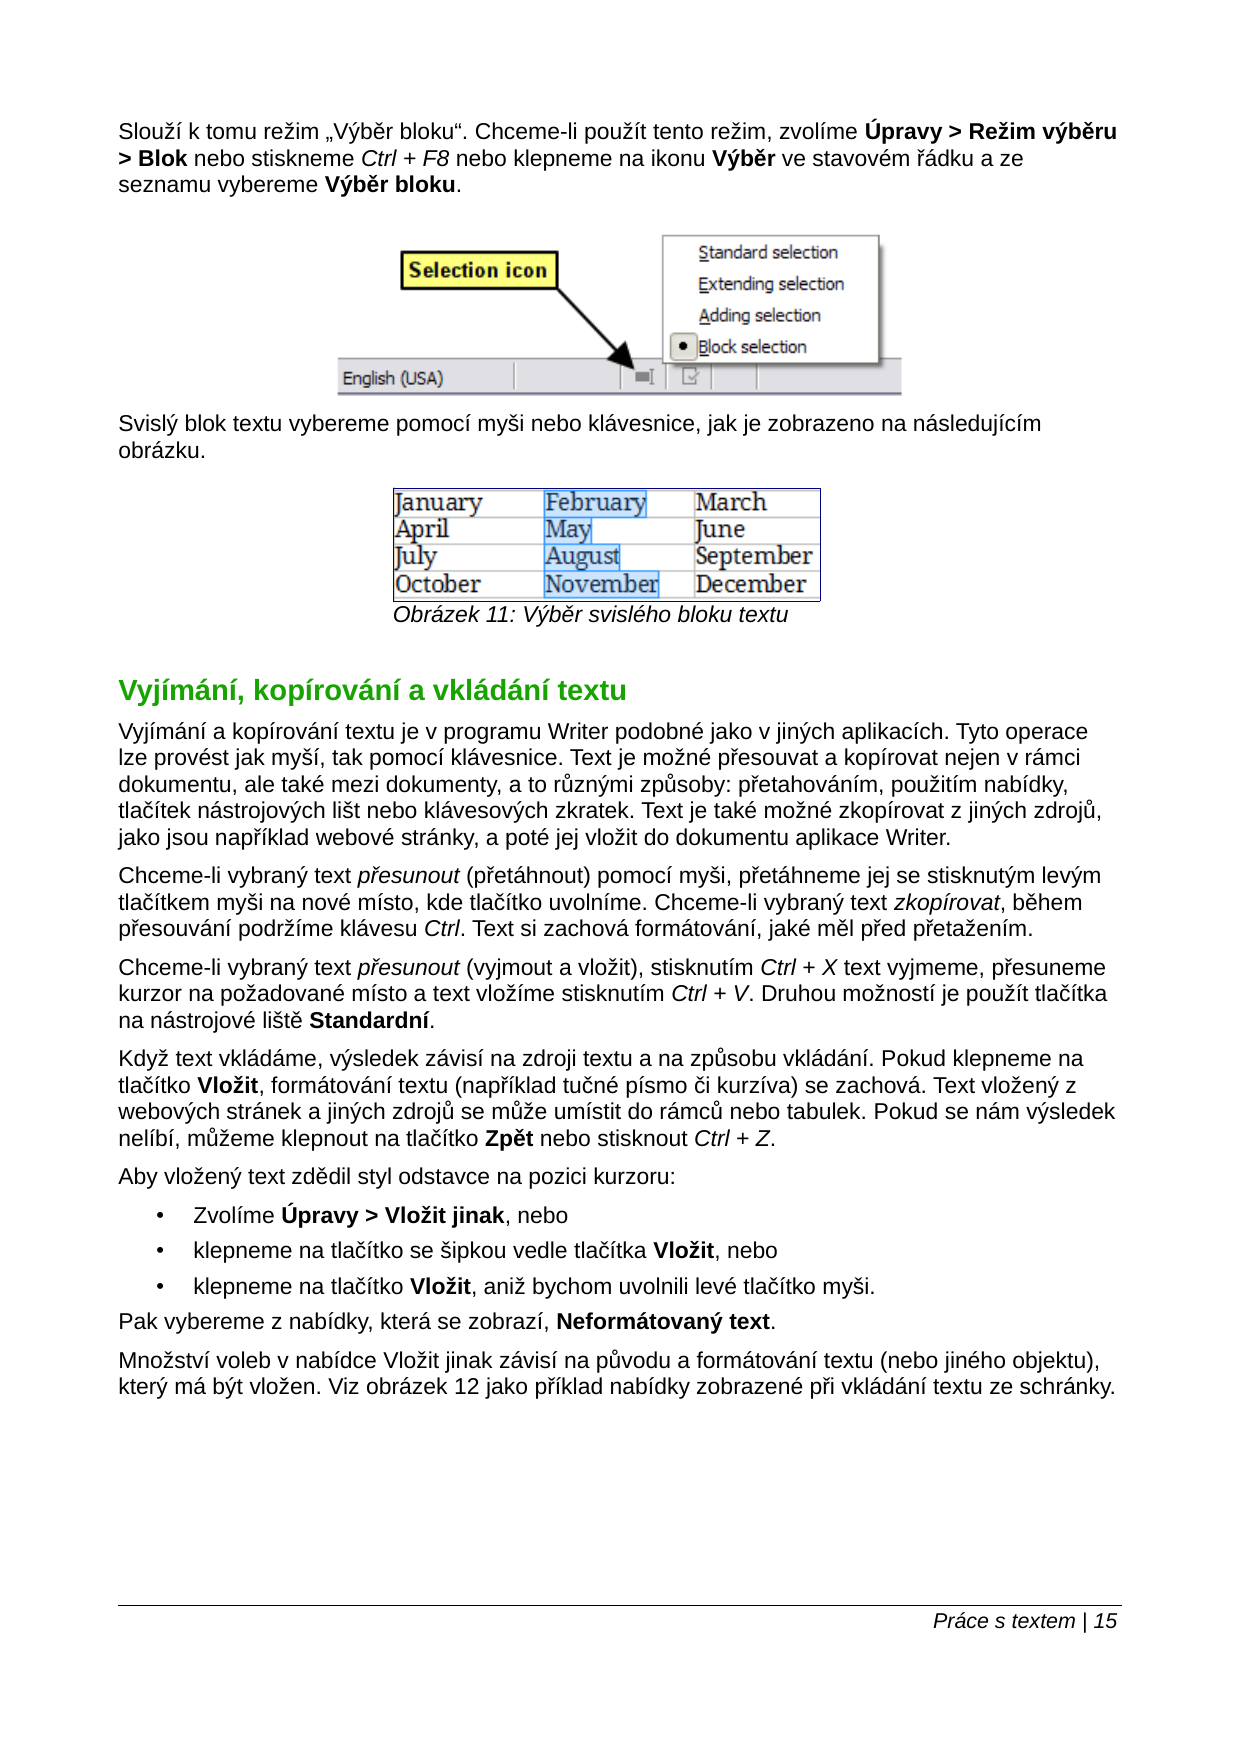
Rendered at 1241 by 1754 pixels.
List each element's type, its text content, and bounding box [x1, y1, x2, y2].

text Chceme-li vybraný text přesunout (vyjmout a vložit), stisknutím Ctrl + X text vyjmeme, přesuneme kurzor na požadované místo a text vložíme stisknutím Ctrl + V. Druhou možností je použít tlačítka na nástrojové liště Standardní. [118, 954, 1122, 1033]
text Obrázek 11: Výběr svislého bloku textu [393, 601, 848, 628]
text Chceme-li vybraný text přesunout (přetáhnout) pomocí myši, přetáhneme jej se stisknutým levým tlačítkem myši na nové místo, kde tlačítko uvolníme. Chceme-li vybraný text zkopírovat, během přesouvání podržíme klávesu Ctrl. Text si zachová formátování, jaké měl před přetažením. [118, 862, 1122, 941]
subtitle Vyjímání, kopírování a vkládání textu [118, 673, 1122, 706]
picture [394, 489, 820, 601]
list Zvolíme Úpravy > Vložit jinak, nebo [156, 1202, 1122, 1228]
text Slouží k tomu režim „Výběr bloku“. Chceme-li použít tento režim, zvolíme Úpravy > Režim výběru > Blok nebo stiskneme Ctrl + F8 nebo klepneme na ikonu Výběr ve stavovém řádku a ze seznamu vybereme Výběr bloku. [118, 118, 1122, 197]
text Množství voleb v nabídce Vložit jinak závisí na původu a formátování textu (nebo jiného objektu), který má být vložen. Viz obrázek 12 jako příklad nabídky zobrazené při vkládání textu ze schránky. [118, 1347, 1122, 1399]
text Vyjímání a kopírování textu je v programu Writer podobné jako v jiných aplikacích. Tyto operace lze provést jak myší, tak pomocí klávesnice. Text je možné přesouvat a kopírovat nejen v rámci dokumentu, ale také mezi dokumenty, a to různými způsoby: přetahováním, použitím nabídky, tlačítek nástrojových lišt nebo klávesových zkratek. Text je také možné zkopírovat z jiných zdrojů, jako jsou například webové stránky, a poté jej vložit do dokumentu aplikace Writer. [118, 718, 1122, 850]
text Když text vkládáme, výsledek závisí na zdroji textu a na způsobu vkládání. Pokud klepneme na tlačítko Vložit, formátování textu (například tučné písmo či kurzíva) se zachová. Text vložený z webových stránek a jiných zdrojů se může umístit do rámců nebo tabulek. Pokud se nám výsledek nelíbí, můžeme klepnout na tlačítko Zpět nebo stisknout Ctrl + Z. [118, 1045, 1122, 1151]
text Aby vložený text zdědil styl odstavce na pozici kurzoru: [118, 1163, 1122, 1190]
text Pak vybereme z nabídky, která se zobrazí, Neformátovaný text. [118, 1308, 1122, 1334]
list klepneme na tlačítko se šipkou vedle tlačítka Vložit, nebo [156, 1237, 1122, 1264]
text Svislý blok textu vybereme pomocí myši nebo klávesnice, jak je zobrazeno na následujícím obrázku. [118, 410, 1122, 463]
list klepneme na tlačítko Vložit, aniž bychom uvolnili levé tlačítko myši. [156, 1273, 1122, 1299]
picture [335, 221, 905, 399]
